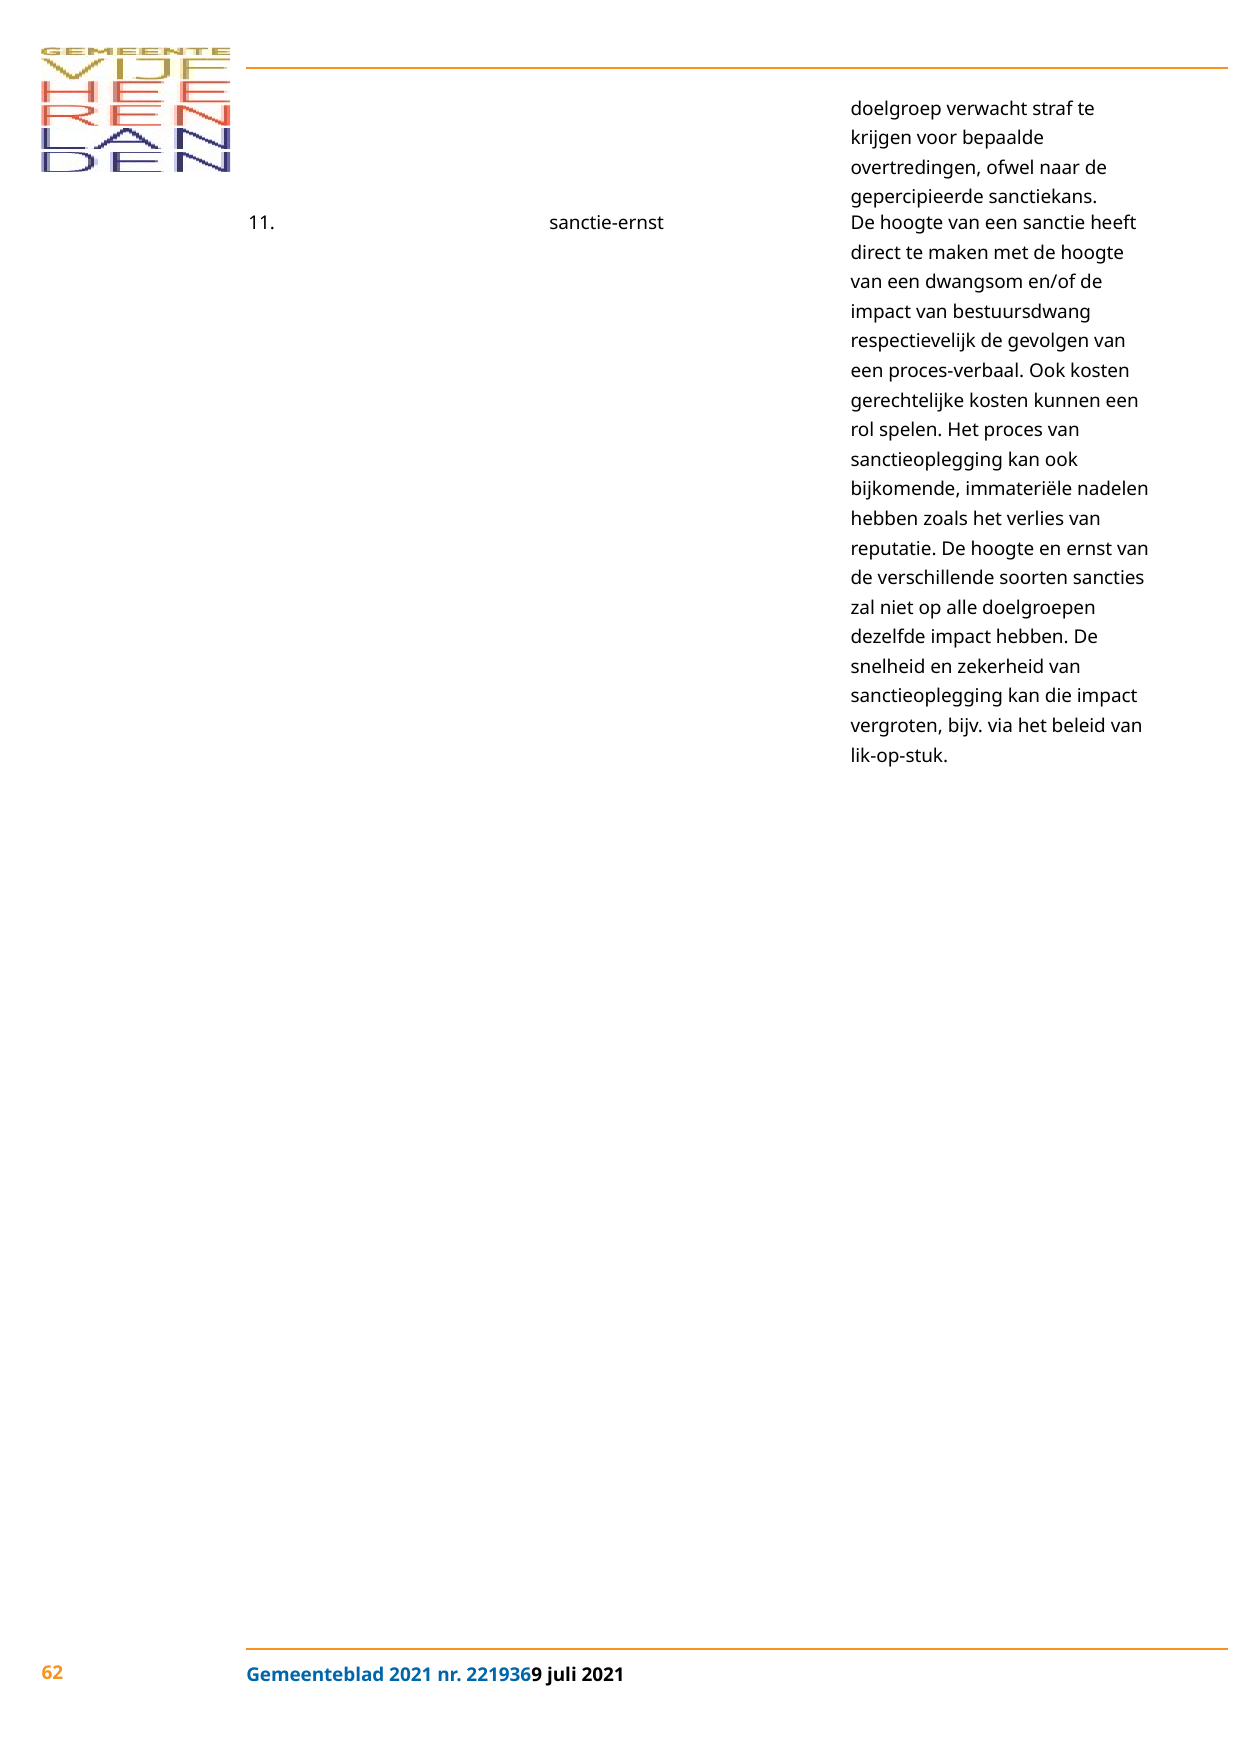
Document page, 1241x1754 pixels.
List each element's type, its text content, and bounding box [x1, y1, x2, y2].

table_cell [549, 95, 850, 209]
table_cell De hoogte van een sanctie heeft direct te maken met de hoogte van een dwangsom en/of de impact van bestuursdwang respectievelijk de gevolgen van een proces-verbaal. Ook kosten gerechtelijke kosten kunnen een rol spelen. Het proces van sanctieoplegging kan ook bijkomende, immateriële nadelen hebben zoals het verlies van reputatie. De hoogte en ernst van de verschillende soorten sancties zal niet op alle doelgroepen dezelfde impact hebben. De snelheid en zekerheid van sanctieoplegging kan die impact vergroten, bijv. via het beleid van lik-op-stuk. [850, 209, 1152, 767]
table_cell [248, 95, 549, 209]
table_cell doelgroep verwacht straf te krijgen voor bepaalde overtredingen, ofwel naar de gepercipieerde sanctiekans. [850, 95, 1152, 209]
table_cell sanctie-ernst [549, 209, 850, 767]
table_cell 11. [248, 209, 549, 767]
picture [41, 47, 231, 172]
